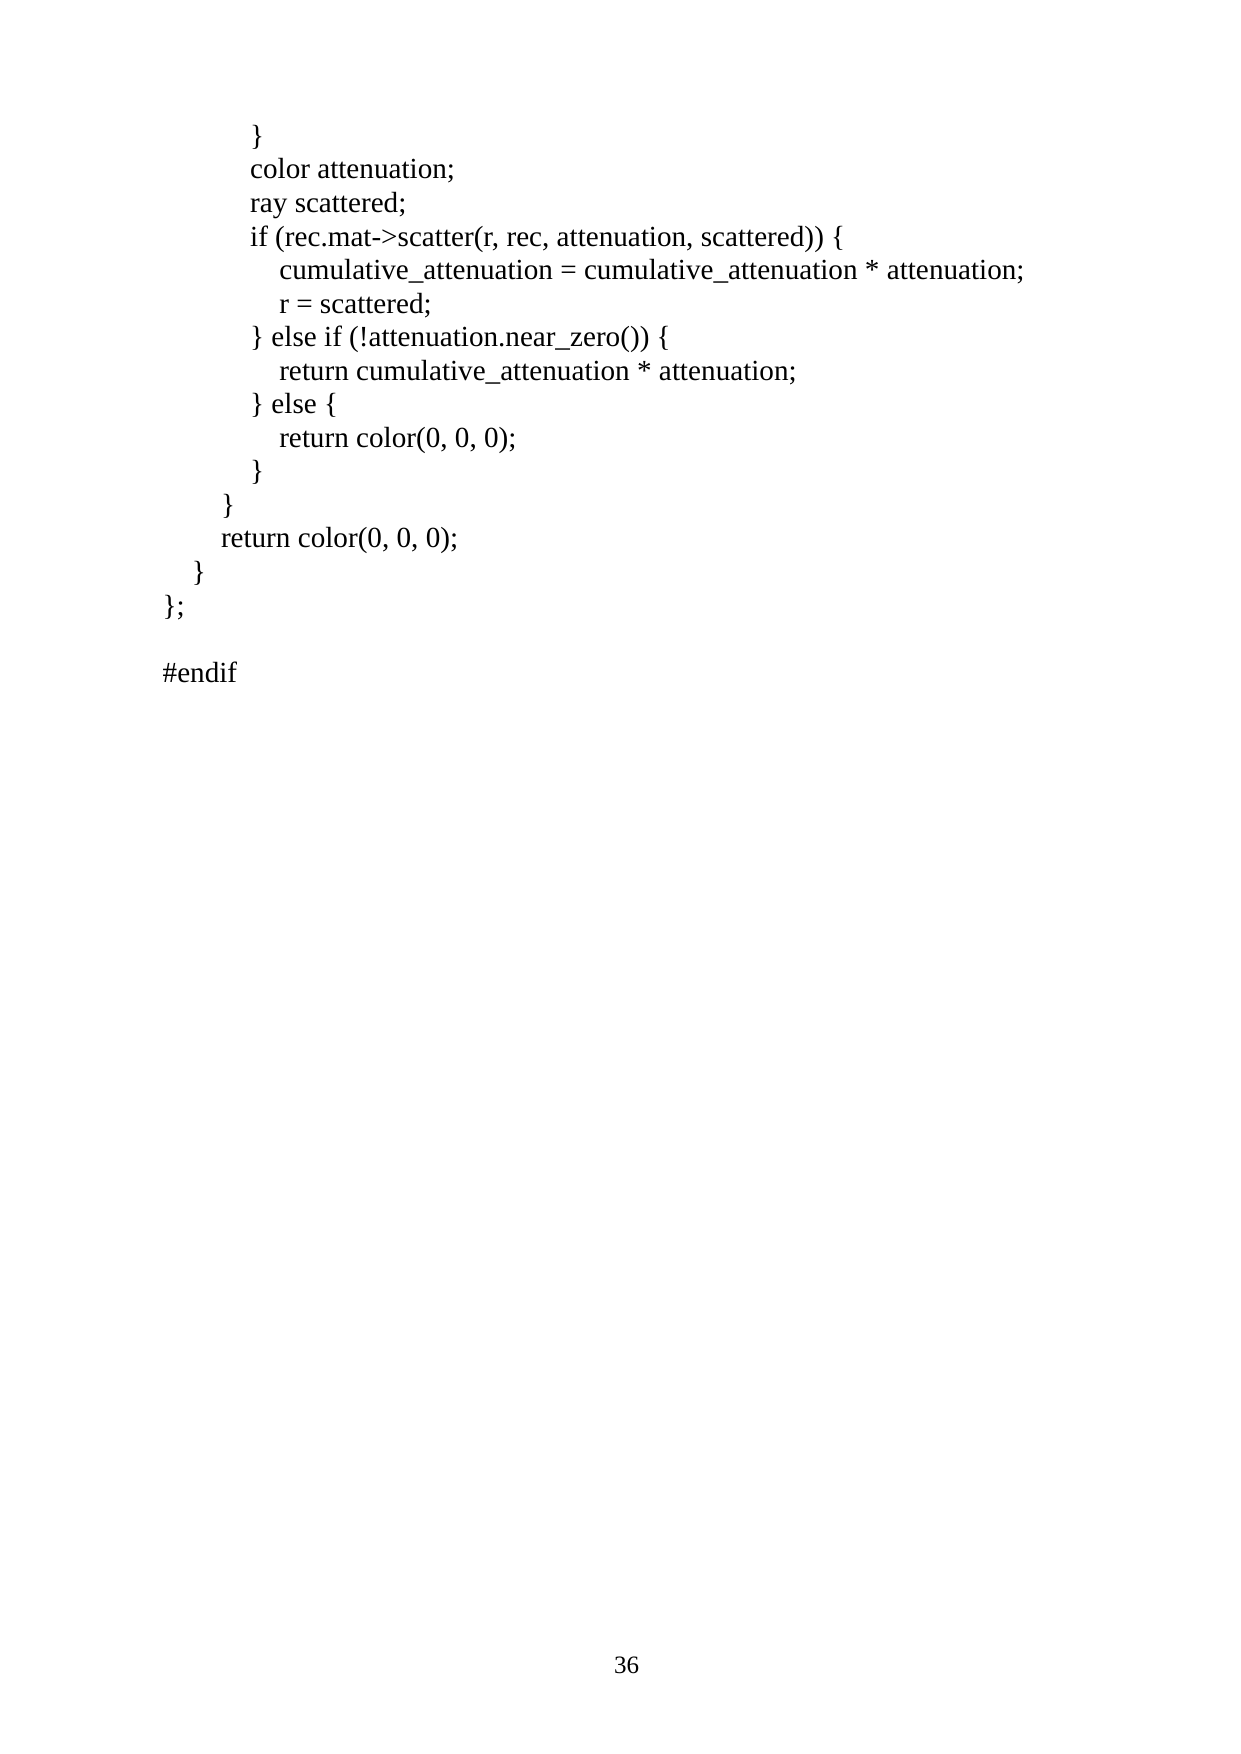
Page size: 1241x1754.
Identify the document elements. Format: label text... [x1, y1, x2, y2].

text return cumulative_attenuation * attenuation; [162, 353, 1090, 386]
text cumulative_attenuation = cumulative_attenuation * attenuation; [162, 252, 1090, 286]
text } [162, 453, 1090, 487]
text } [162, 487, 1090, 521]
text #endif [162, 655, 1090, 688]
text } [162, 118, 1090, 152]
text } else if (!attenuation.near_zero()) { [162, 319, 1090, 353]
text color attenuation; [162, 152, 1090, 185]
text if (rec.mat->scatter(r, rec, attenuation, scattered)) { [162, 219, 1090, 252]
text r = scattered; [162, 286, 1090, 319]
text }; [162, 588, 1090, 621]
text return color(0, 0, 0); [162, 521, 1090, 554]
text } [162, 554, 1090, 588]
text return color(0, 0, 0); [162, 420, 1090, 453]
text ray scattered; [162, 185, 1090, 219]
text } else { [162, 386, 1090, 420]
